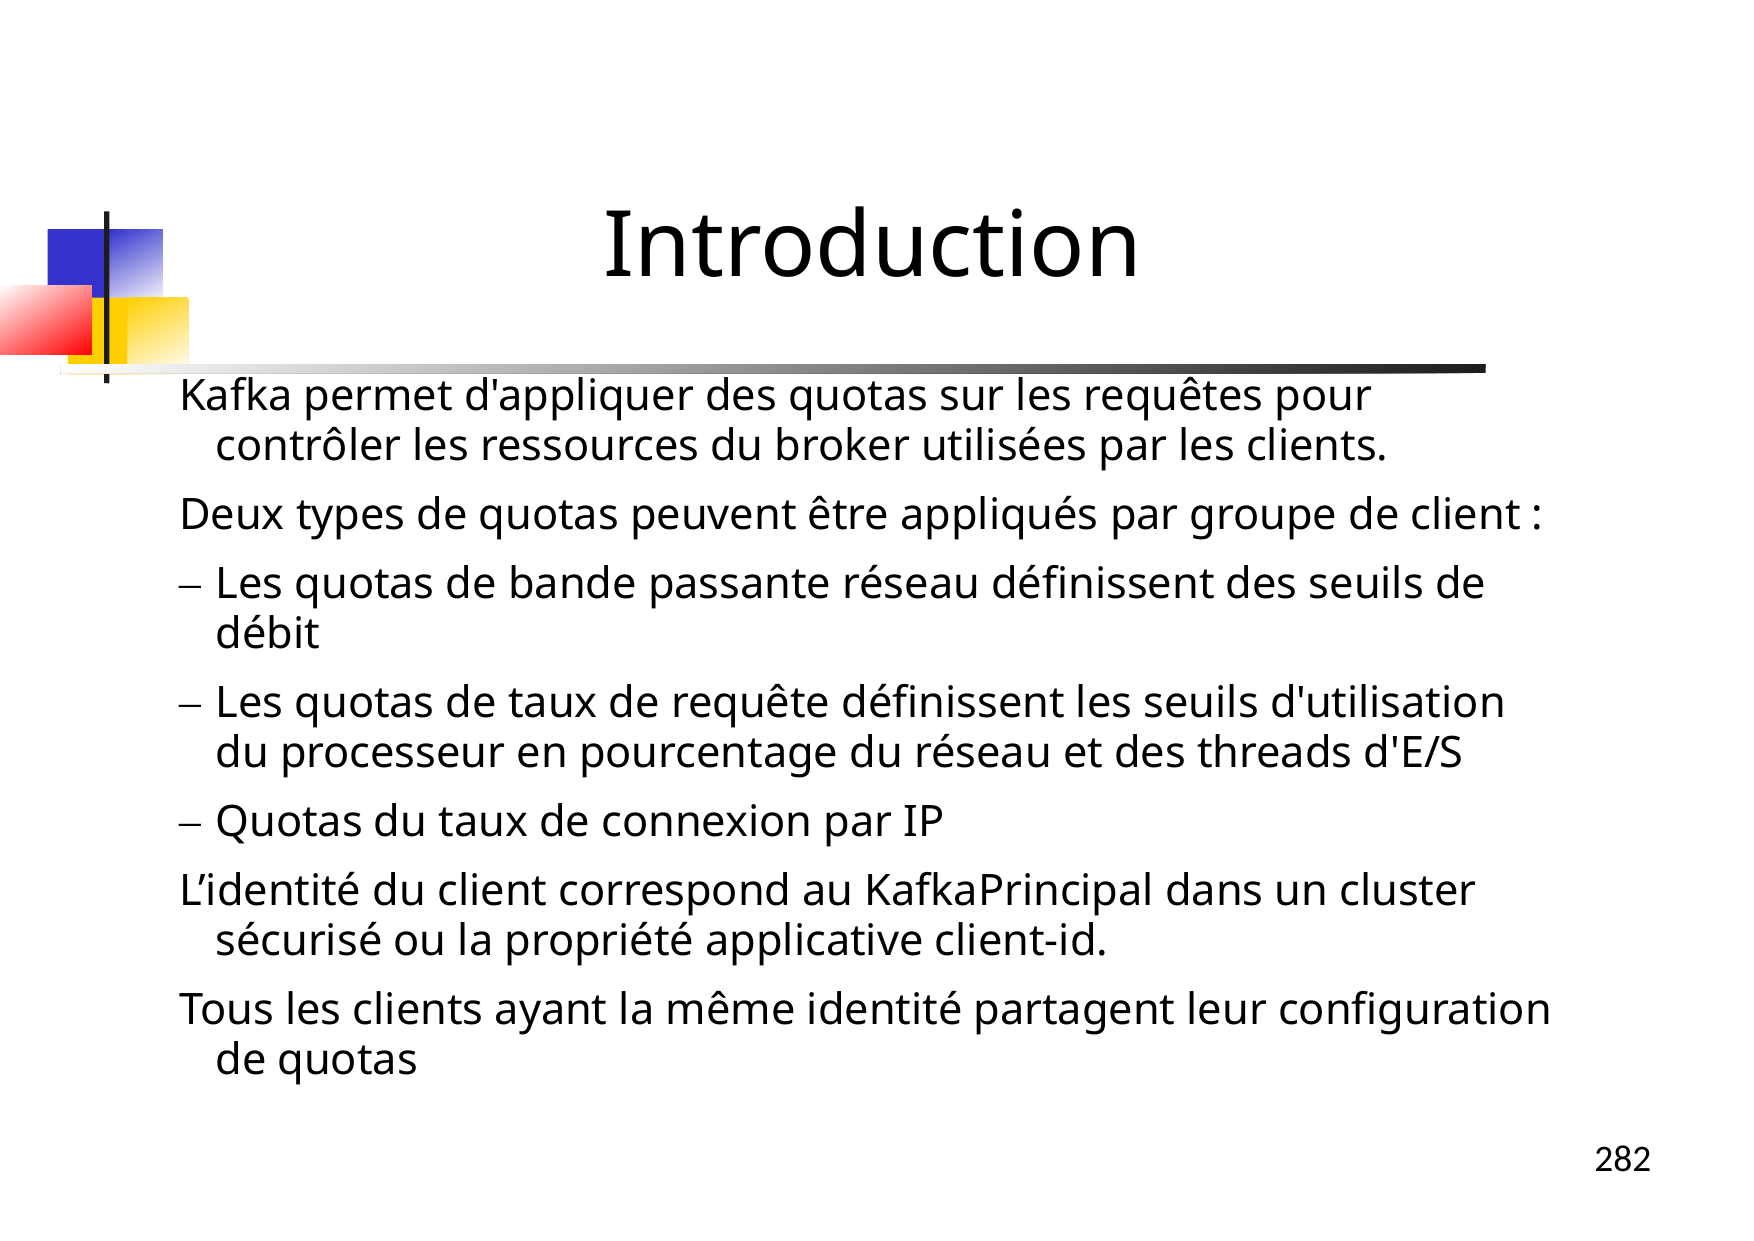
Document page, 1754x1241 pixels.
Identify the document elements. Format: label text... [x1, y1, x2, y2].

title Introduction [179, 139, 1567, 351]
list Kafka permet d'appliquer des quotas sur les requêtes pour contrôler les ressources du broker utilisées par les clients. Deux types de quotas peuvent être appliqués par groupe de client : Les quotas de bande passante réseau définissent des seuils de débit Les quotas de taux de requête définissent les seuils d'utilisation du processeur en pourcentage du réseau et des threads d'E/S Quotas du taux de connexion par IP L’identité du client correspond au KafkaPrincipal dans un cluster sécurisé ou la propriété applicative client-id. Tous les clients ayant la même identité partagent leur configuration de quotas [179, 371, 1567, 1091]
